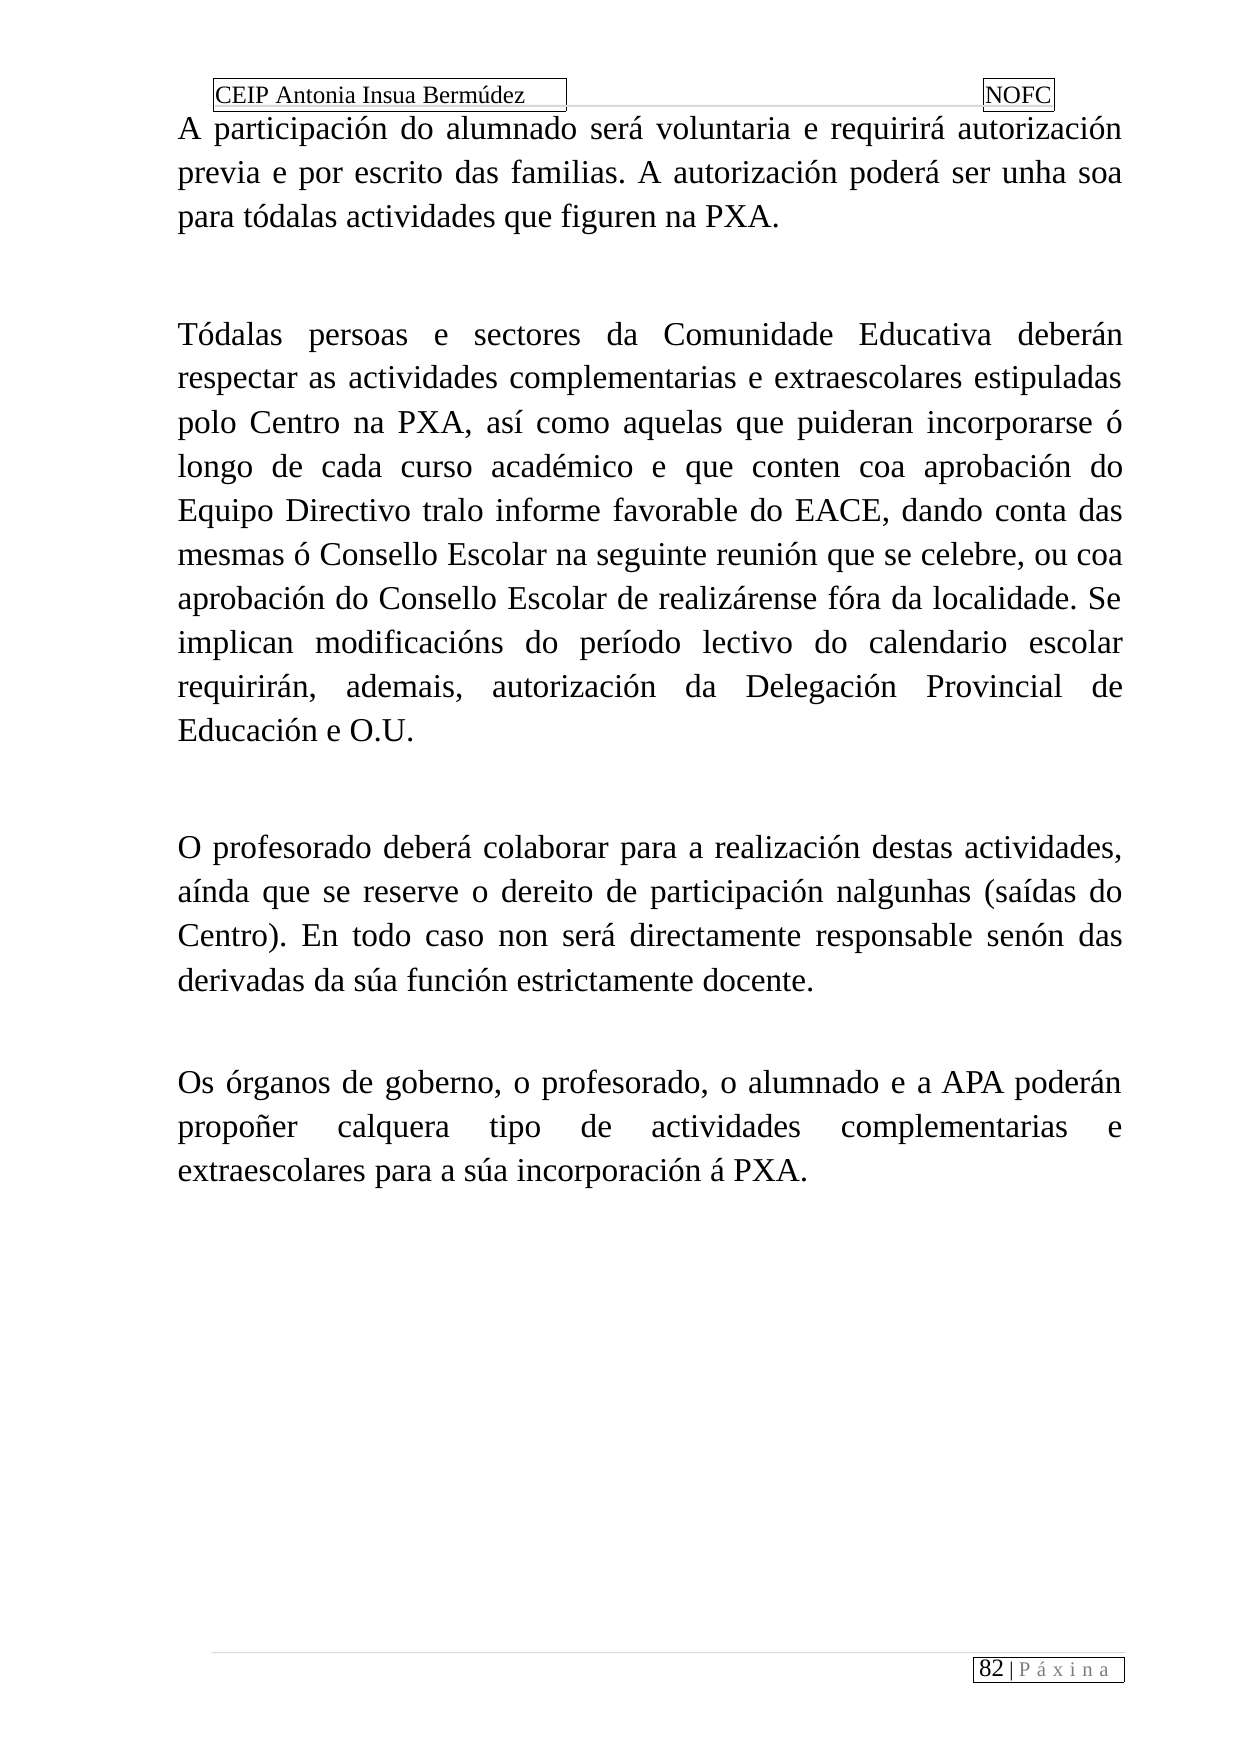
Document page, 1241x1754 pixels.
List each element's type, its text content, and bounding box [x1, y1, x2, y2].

text A participación do alumnado será voluntaria e requirirá autorización previa e por escrito das familias. A autorización poderá ser unha soa para tódalas actividades que figuren na PXA. [177, 108, 1123, 235]
text Os órganos de goberno, o profesorado, o alumnado e a APA poderán propoñer calquera tipo de actividades complementarias e extraescolares para a súa incorporación á PXA. [177, 1063, 1122, 1189]
text Tódalas persoas e sectores da Comunidade Educativa deberán respectar as actividades complementarias e extraescolares estipuladas polo Centro na PXA, así como aquelas que puideran incorporarse ó longo de cada curso académico e que conten coa aprobación do Equipo Directivo tralo informe favorable do EACE, dando conta das mesmas ó Consello Escolar na seguinte reunión que se celebre, ou coa aprobación do Consello Escolar de realizárense fóra da localidade. Se implican modificacións do período lectivo do calendario escolar requirirán, ademais, autorización da Delegación Provincial de Educación e O.U. [177, 314, 1123, 749]
text O profesorado deberá colaborar para a realización destas actividades, aínda que se reserve o dereito de participación nalgunhas (saídas do Centro). En todo caso non será directamente responsable senón das derivadas da súa función estrictamente docente. [177, 828, 1123, 998]
